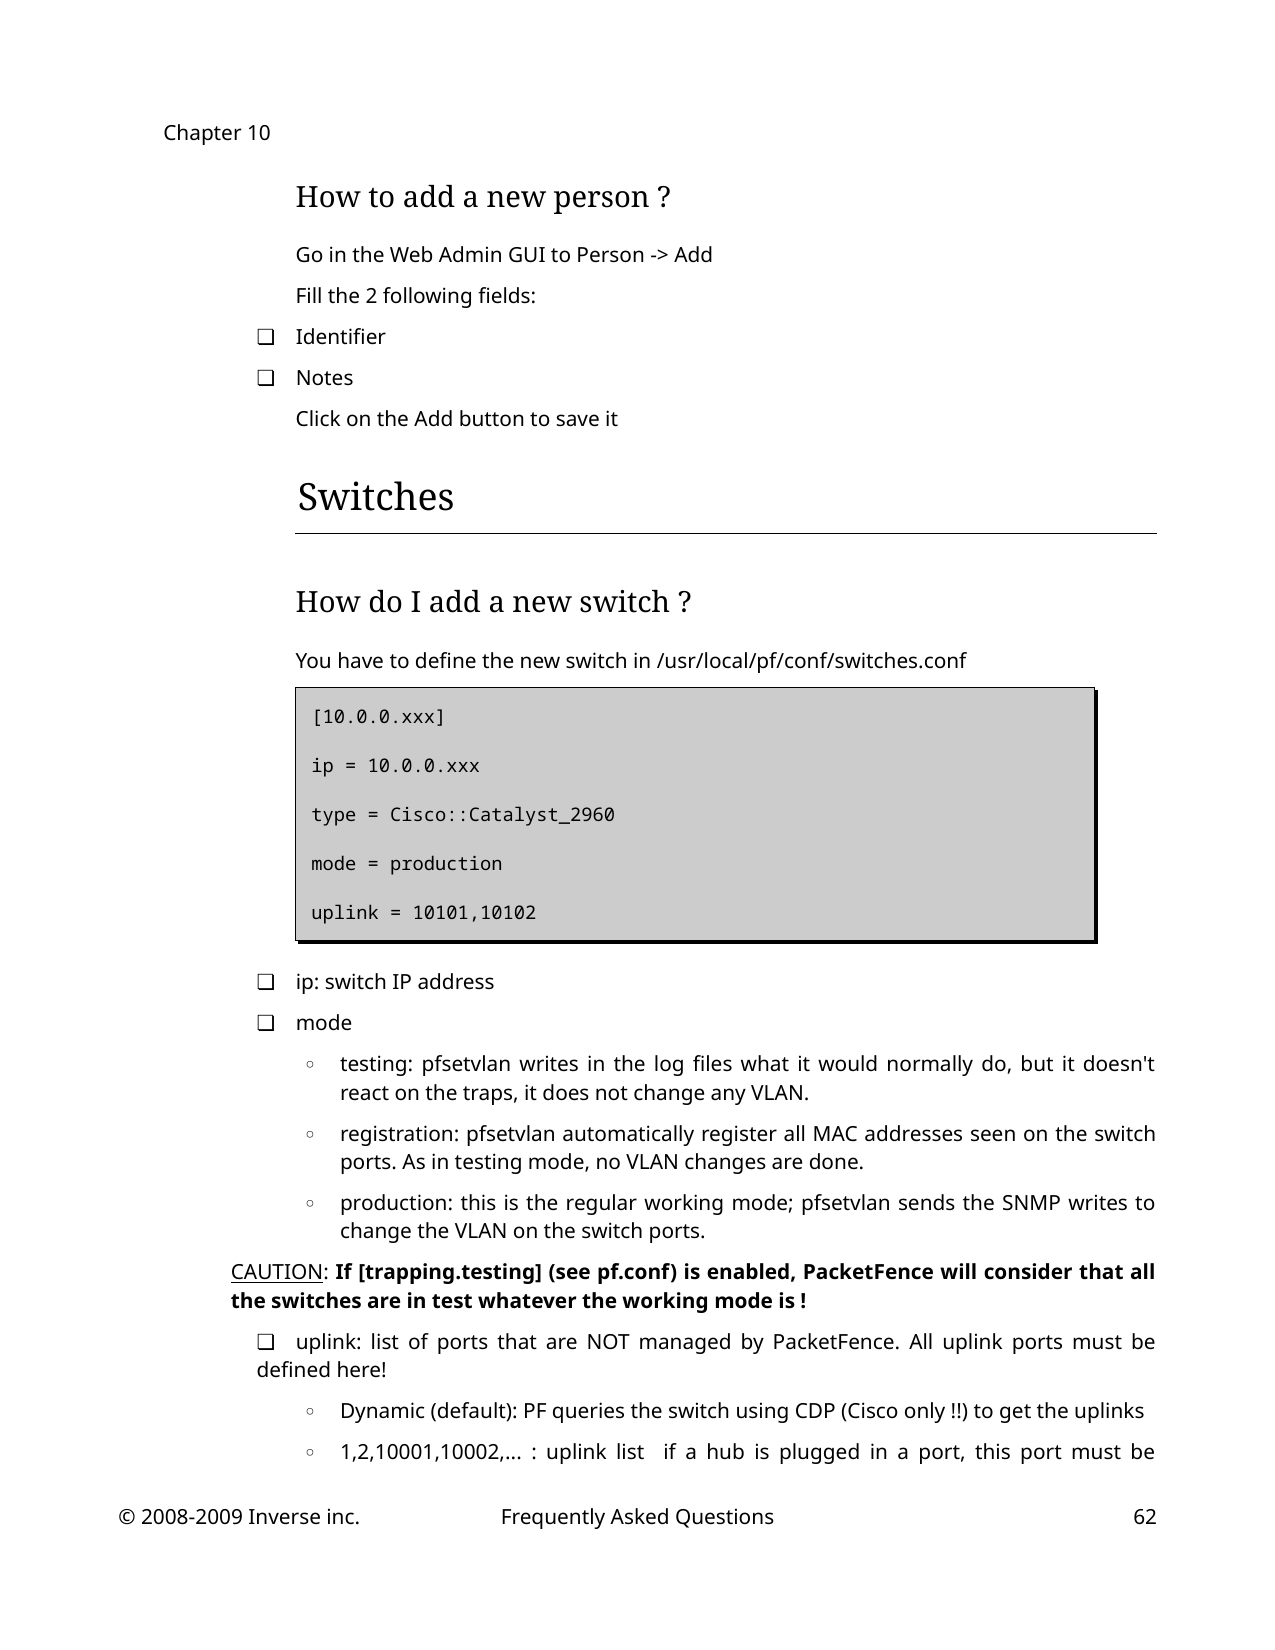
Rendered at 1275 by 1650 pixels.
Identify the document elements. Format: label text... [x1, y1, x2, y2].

subtitle Switches [295, 470, 1157, 533]
list registration: pfsetvlan automatically register all MAC addresses seen on the switch ports. As in testing mode, no VLAN changes are done. [302, 1119, 1157, 1176]
text Go in the Web Admin GUI to Person -> Add [295, 241, 1157, 269]
subtitle How to add a new person ? [295, 176, 1157, 216]
text Click on the Add button to save it [295, 404, 1157, 433]
text Fill the 2 following fields: [295, 281, 1157, 310]
list Dynamic (default): PF queries the switch using CDP (Cisco only !!) to get the uplinks [302, 1396, 1157, 1425]
list ❏ mode [256, 1008, 1157, 1037]
list ❏ Identifier [256, 322, 1157, 351]
list ❏ uplink: list of ports that are NOT managed by PacketFence. All uplink ports must be defined here! [256, 1327, 1157, 1384]
subtitle How do I add a new switch ? [295, 582, 1157, 621]
list testing: pfsetvlan writes in the log files what it would normally do, but it doesn't react on the traps, it does not change any VLAN. [302, 1049, 1157, 1106]
text type = Cisco::Catalyst_2960 [296, 785, 1094, 827]
text uplink = 10101,10102 [296, 884, 1094, 940]
list CAUTION: If [trapping.testing] (see pf.conf) is enabled, PacketFence will consider that all the switches are in test whatever the working mode is ! [193, 1257, 1157, 1314]
list ❏ Notes [256, 363, 1157, 392]
text mode = production [296, 834, 1094, 876]
text [10.0.0.xxx] [296, 688, 1094, 728]
list 1,2,10001,10002,... : uplink list if a hub is plugged in a port, this port must be [302, 1437, 1157, 1466]
text You have to define the new switch in /usr/local/pf/conf/switches.conf [295, 646, 1157, 674]
list production: this is the regular working mode; pfsetvlan sends the SNMP writes to change the VLAN on the switch ports. [302, 1188, 1157, 1245]
text ip = 10.0.0.xxx [296, 736, 1094, 778]
list ❏ ip: switch IP address [256, 967, 1157, 996]
